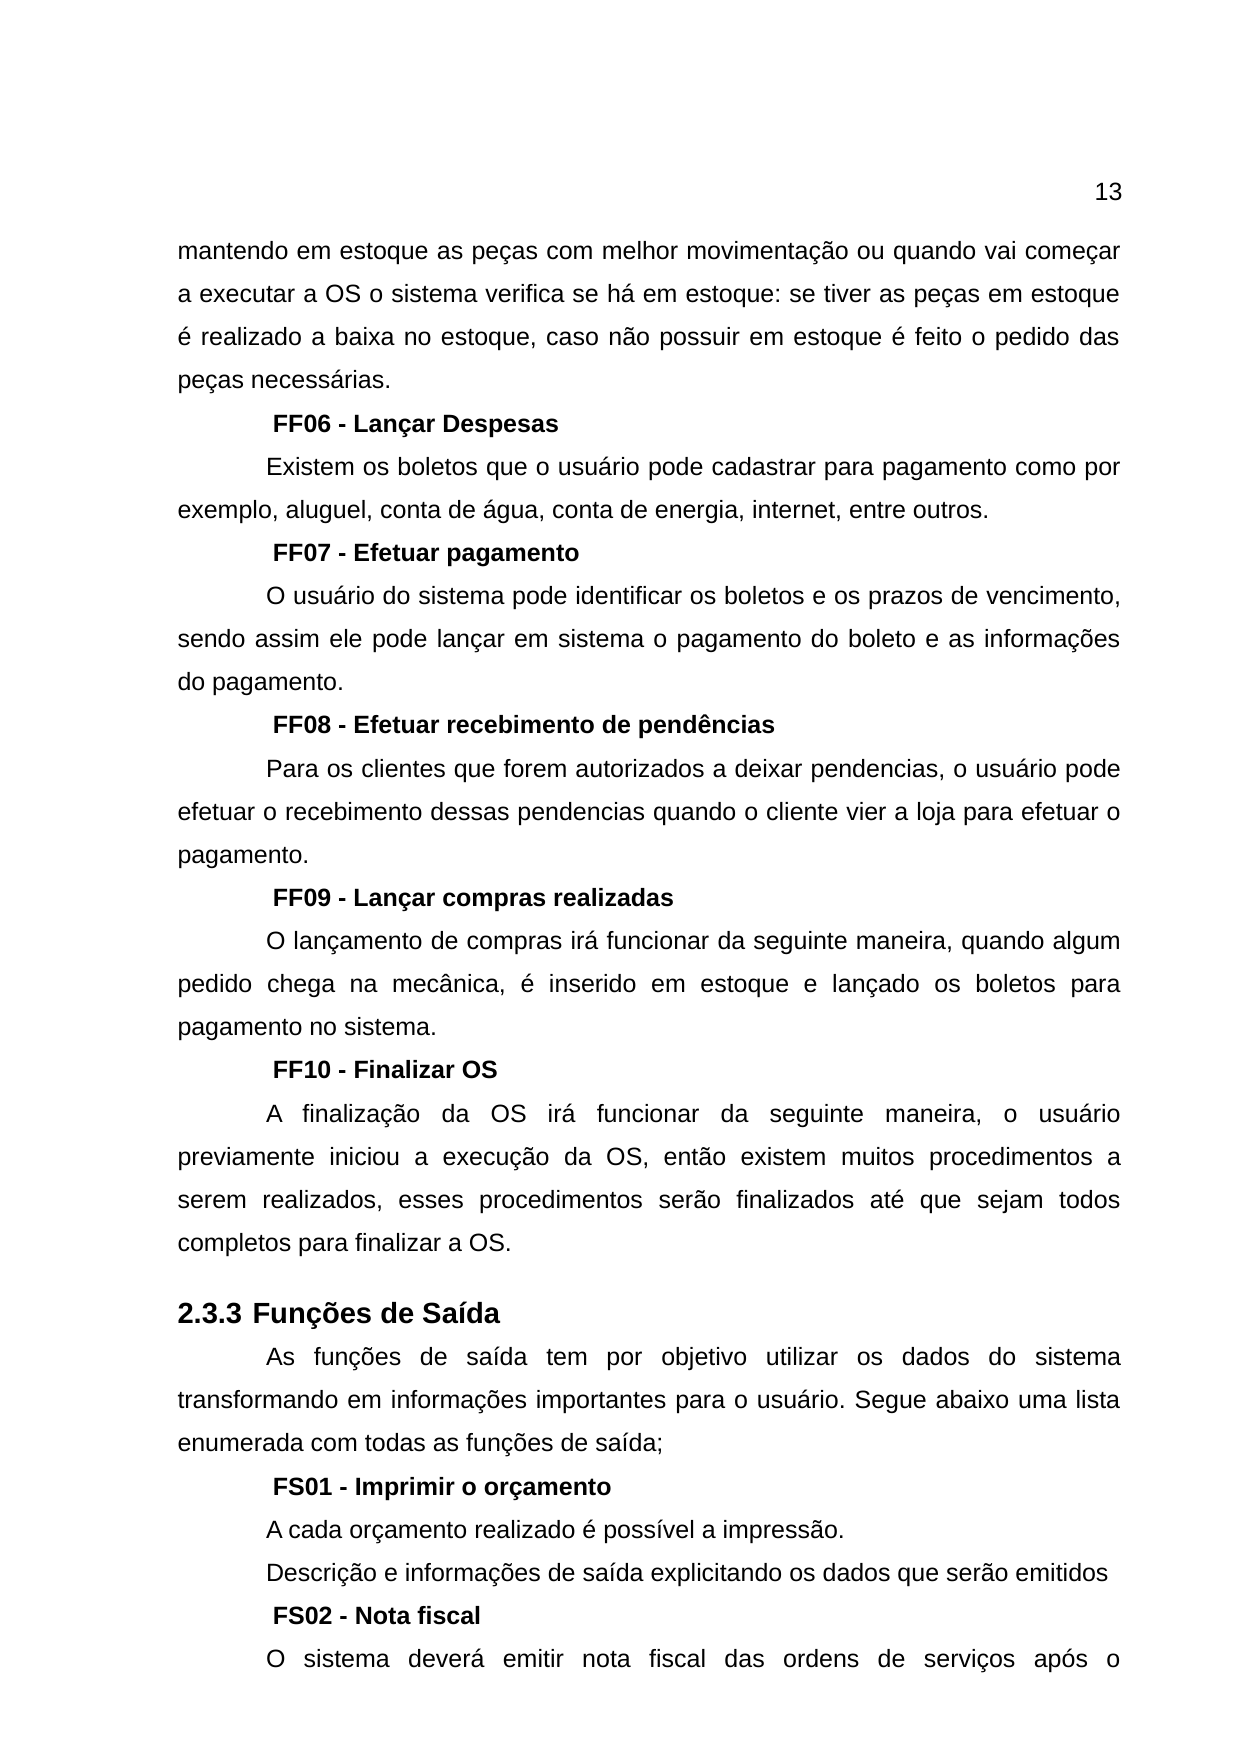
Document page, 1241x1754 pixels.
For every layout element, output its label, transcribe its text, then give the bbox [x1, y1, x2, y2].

subtitle Funções de Saída [177, 1296, 1122, 1330]
text A cada orçamento realizado é possível a impressão. [177, 1515, 1122, 1543]
text FS01 - Imprimir o orçamento [177, 1472, 1122, 1500]
text FF06 - Lançar Despesas [177, 409, 1122, 437]
text FF09 - Lançar compras realizadas [177, 883, 1122, 912]
text O lançamento de compras irá funcionar da seguinte maneira, quando algum pedido chega na mecânica, é inserido em estoque e lançado os boletos para pagamento no sistema. [177, 926, 1122, 1041]
text FS02 - Nota fiscal [177, 1601, 1122, 1630]
text O sistema deverá emitir nota fiscal das ordens de serviços após o [177, 1644, 1122, 1673]
text A finalização da OS irá funcionar da seguinte maneira, o usuário previamente iniciou a execução da OS, então existem muitos procedimentos a serem realizados, esses procedimentos serão finalizados até que sejam todos completos para finalizar a OS. [177, 1099, 1122, 1257]
text O usuário do sistema pode identificar os boletos e os prazos de vencimento, sendo assim ele pode lançar em sistema o pagamento do boleto e as informações do pagamento. [177, 581, 1122, 696]
text FF07 - Efetuar pagamento [177, 538, 1122, 567]
text mantendo em estoque as peças com melhor movimentação ou quando vai começar a executar a OS o sistema verifica se há em estoque: se tiver as peças em estoque é realizado a baixa no estoque, caso não possuir em estoque é feito o pedido das peças necessárias. [177, 236, 1122, 394]
text FF10 - Finalizar OS [177, 1056, 1122, 1084]
text Existem os boletos que o usuário pode cadastrar para pagamento como por exemplo, aluguel, conta de água, conta de energia, internet, entre outros. [177, 452, 1122, 524]
text As funções de saída tem por objetivo utilizar os dados do sistema transformando em informações importantes para o usuário. Segue abaixo uma lista enumerada com todas as funções de saída; [177, 1342, 1122, 1457]
text Para os clientes que forem autorizados a deixar pendencias, o usuário pode efetuar o recebimento dessas pendencias quando o cliente vier a loja para efetuar o pagamento. [177, 754, 1122, 869]
text Descrição e informações de saída explicitando os dados que serão emitidos [177, 1558, 1122, 1587]
text FF08 - Efetuar recebimento de pendências [177, 711, 1122, 739]
